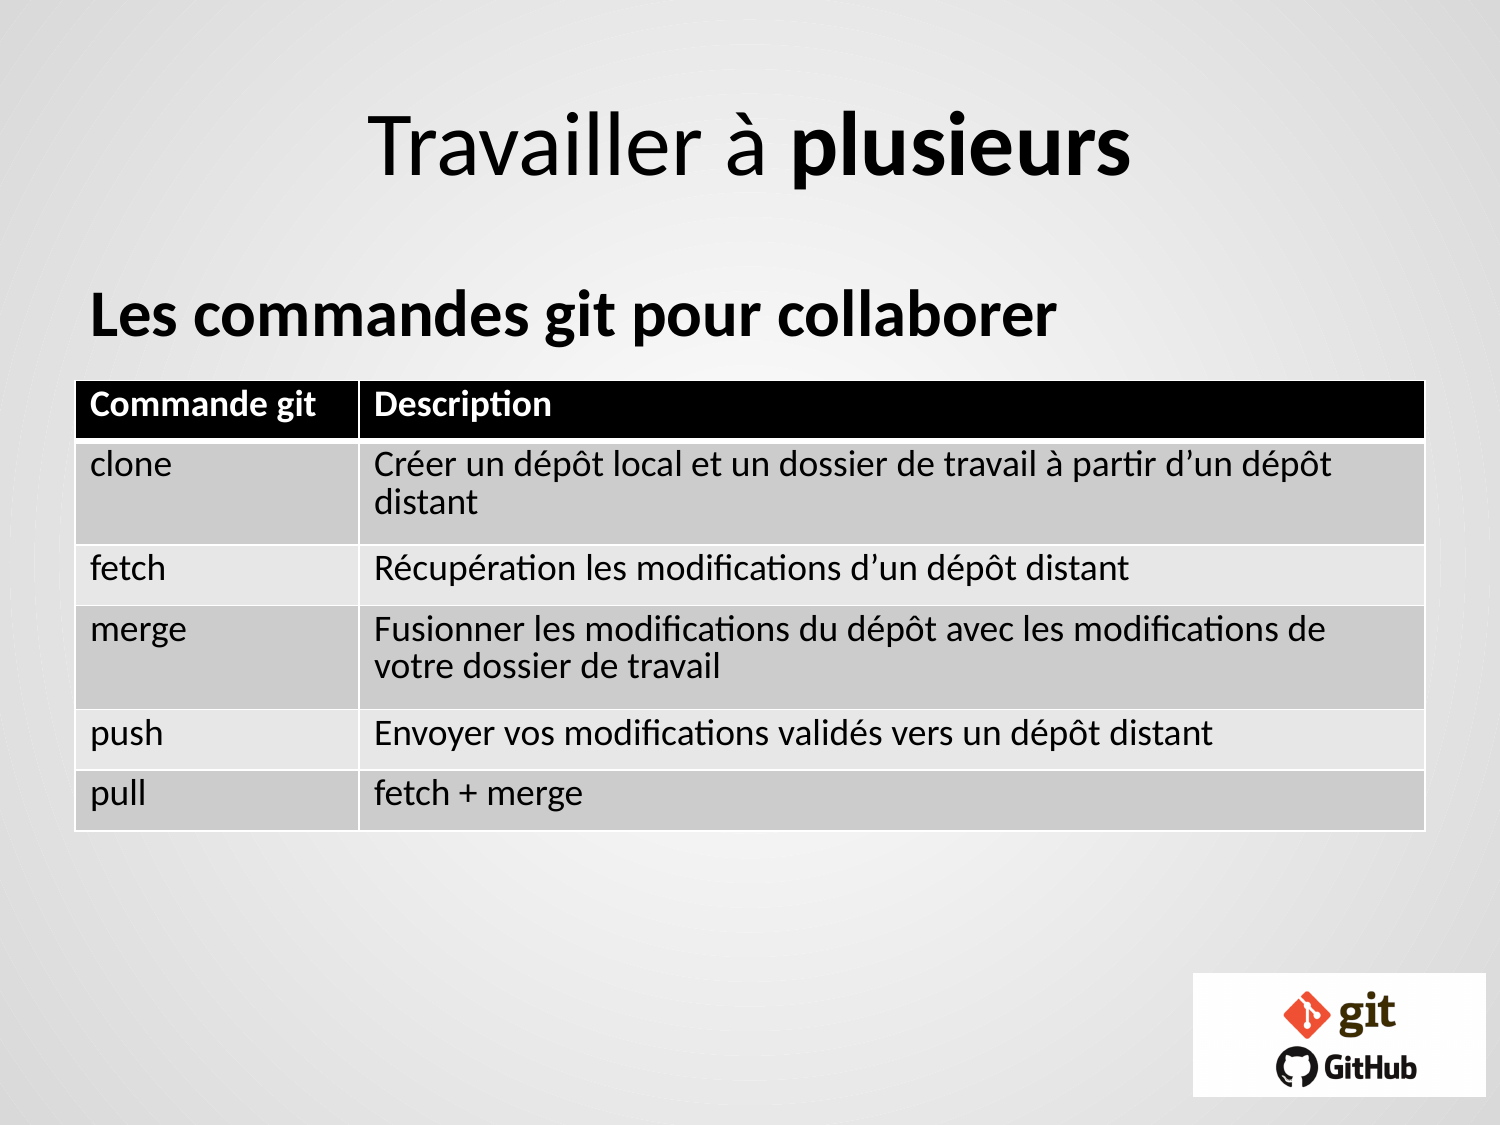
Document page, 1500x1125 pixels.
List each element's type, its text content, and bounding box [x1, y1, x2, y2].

table_cell fetch + merge [360, 771, 1424, 830]
table_cell pull [76, 771, 358, 830]
title Travailler à plusieurs [75, 45, 1425, 233]
table_header Description [360, 381, 1424, 438]
table_cell push [76, 710, 358, 769]
table_cell merge [76, 606, 358, 709]
table_cell Récupération les modifications d’un dépôt distant [360, 546, 1424, 605]
table_cell clone [76, 444, 358, 544]
picture [1193, 973, 1486, 1097]
table_cell Envoyer vos modifications validés vers un dépôt distant [360, 710, 1424, 769]
table_cell Créer un dépôt local et un dossier de travail à partir d’un dépôt distant [360, 444, 1424, 544]
table_cell fetch [76, 546, 358, 605]
table_cell Fusionner les modifications du dépôt avec les modifications de votre dossier de travail [360, 606, 1424, 709]
list Les commandes git pour collaborer [75, 262, 1425, 380]
table_header Commande git [76, 381, 358, 438]
